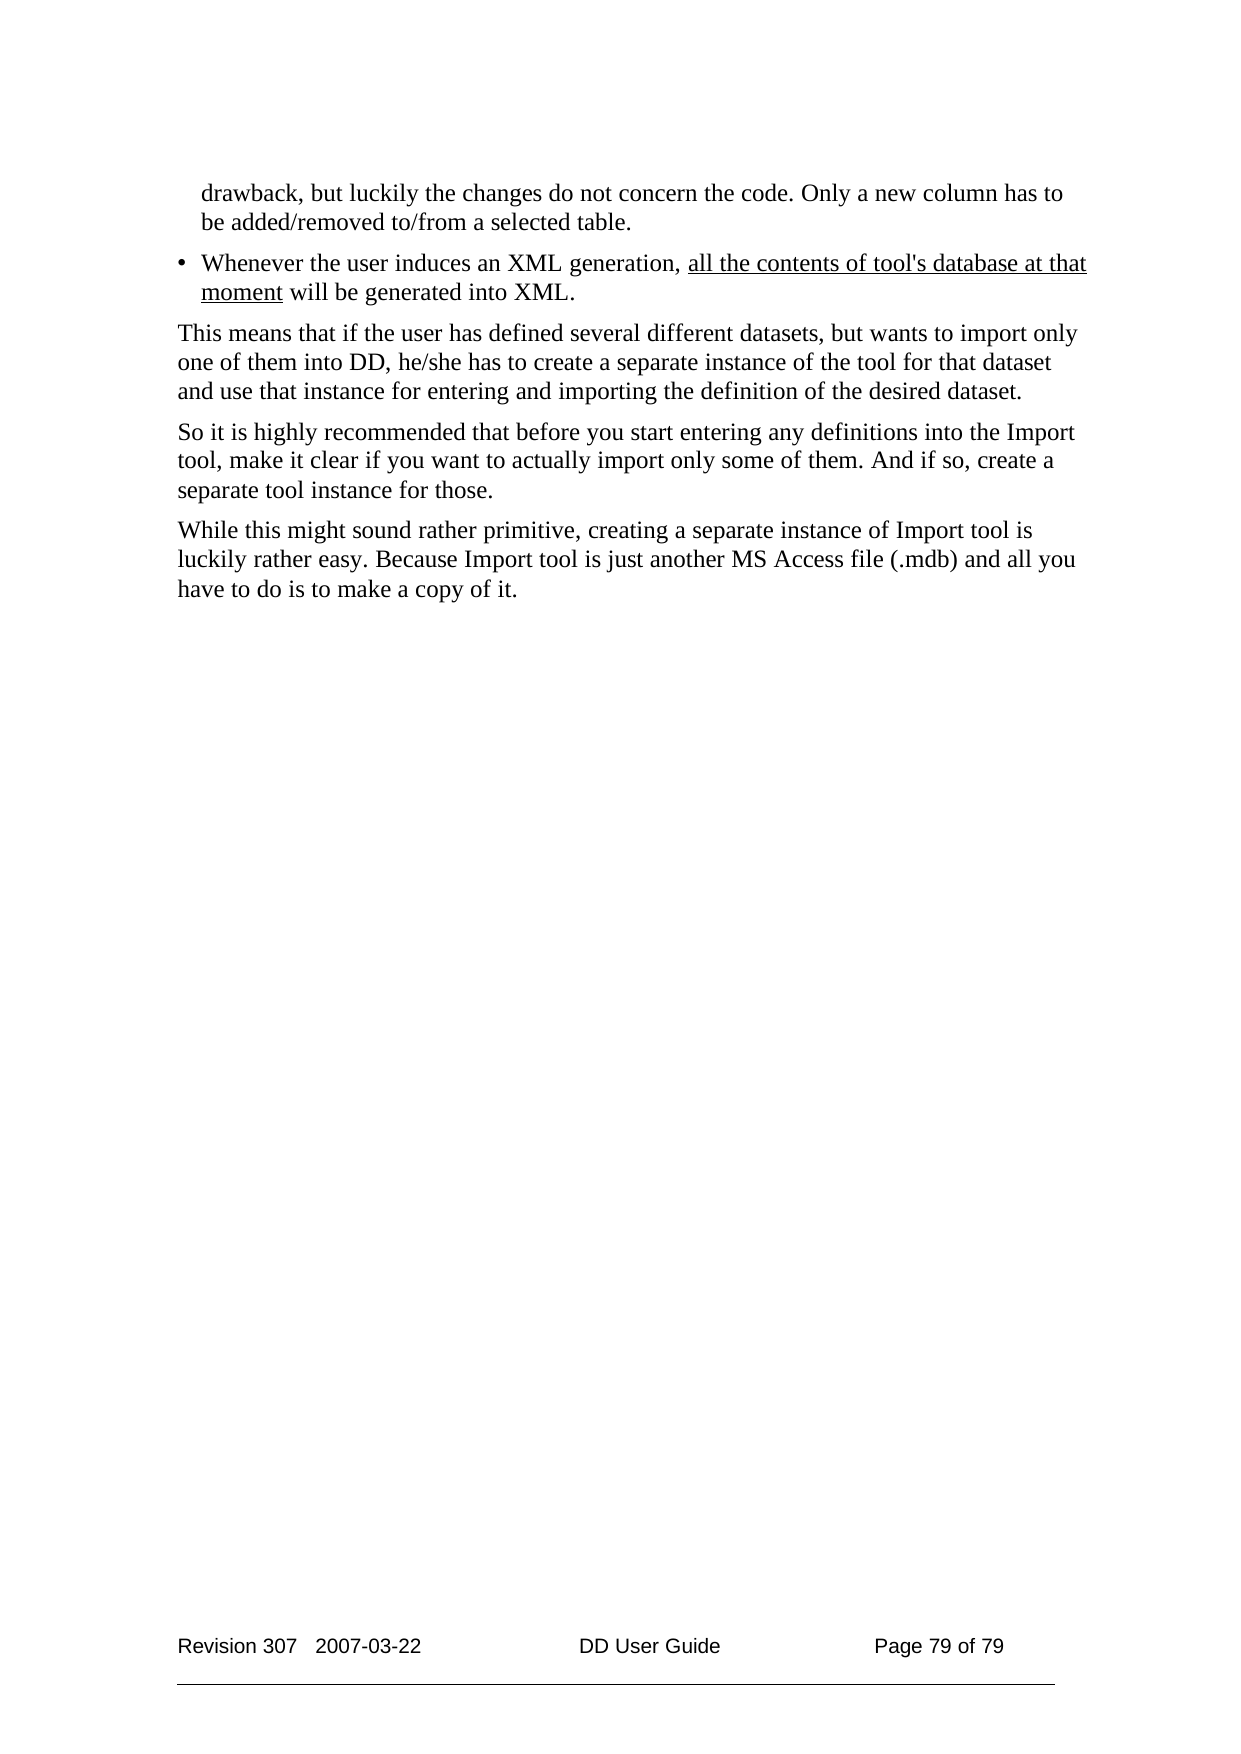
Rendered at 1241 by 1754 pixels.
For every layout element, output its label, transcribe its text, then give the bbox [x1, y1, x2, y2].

list Whenever the user induces an XML generation, all the contents of tool's database at that moment will be generated into XML. [177, 247, 1092, 306]
text This means that if the user has defined several different datasets, but wants to import only one of them into DD, he/she has to create a separate instance of the tool for that dataset and use that instance for entering and importing the definition of the desired dataset. [177, 317, 1092, 404]
list drawback, but luckily the changes do not concern the code. Only a new column has to be added/removed to/from a selected table. [177, 178, 1092, 236]
text While this might sound rather primitive, creating a separate instance of Import tool is luckily rather easy. Because Import tool is just another MS Access file (.mdb) and all you have to do is to make a copy of it. [177, 515, 1092, 602]
text So it is highly recommended that before you start entering any definitions into the Import tool, make it clear if you want to actually import only some of them. And if so, create a separate tool instance for those. [177, 416, 1092, 503]
